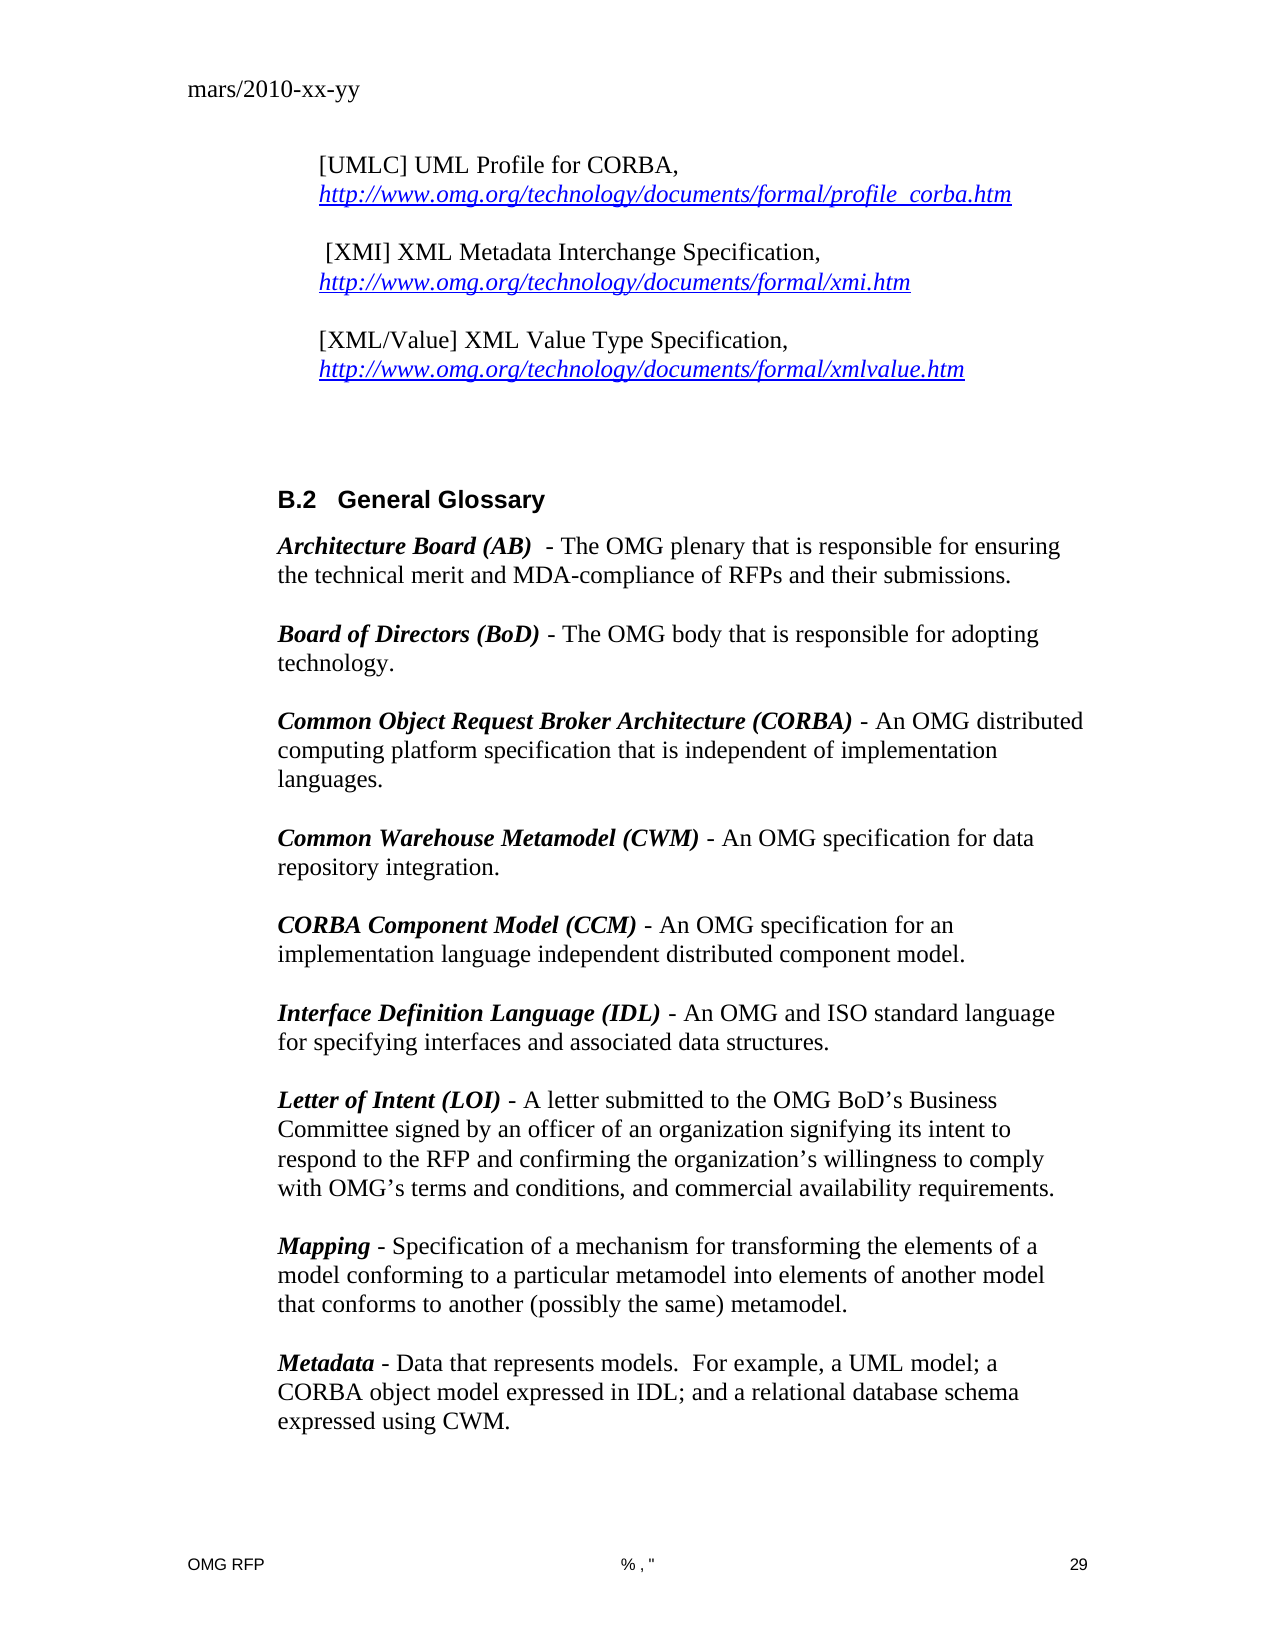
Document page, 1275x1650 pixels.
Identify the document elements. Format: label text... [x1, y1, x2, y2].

text [UMLC] UML Profile for CORBA, http://www.omg.org/technology/documents/formal/profile_corba.htm [319, 150, 1087, 208]
text Metadata - Data that represents models. For example, a UML model; a CORBA object model expressed in IDL; and a relational database schema expressed using CWM. [277, 1348, 1087, 1435]
text Board of Directors (BoD) - The OMG body that is responsible for adopting technology. [277, 619, 1087, 677]
text [XML/Value] XML Value Type Specification, http://www.omg.org/technology/documents/formal/xmlvalue.htm [319, 325, 1087, 383]
text CORBA Component Model (CCM) - An OMG specification for an implementation language independent distributed component model. [277, 910, 1087, 969]
text Interface Definition Language (IDL) - An OMG and ISO standard language for specifying interfaces and associated data structures. [277, 998, 1087, 1056]
text Letter of Intent (LOI) - A letter submitted to the OMG BoD’s Business Committee signed by an officer of an organization signifying its intent to respond to the RFP and confirming the organization’s willingness to comply with OMG’s terms and conditions, and commercial availability requirements. [277, 1085, 1087, 1202]
text Common Object Request Broker Architecture (CORBA) - An OMG distributed computing platform specification that is independent of implementation languages. [277, 706, 1087, 794]
text Architecture Board (AB) - The OMG plenary that is responsible for ensuring the technical merit and MDA-compliance of RFPs and their submissions. [277, 531, 1087, 589]
subtitle B.2 General Glossary [187, 485, 1087, 514]
text Common Warehouse Metamodel (CWM) - An OMG specification for data repository integration. [277, 823, 1087, 881]
text Mapping - Specification of a mechanism for transforming the elements of a model conforming to a particular metamodel into elements of another model that conforms to another (possibly the same) metamodel. [277, 1231, 1087, 1319]
text [XMI] XML Metadata Interchange Specification, http://www.omg.org/technology/documents/formal/xmi.htm [319, 237, 1087, 296]
